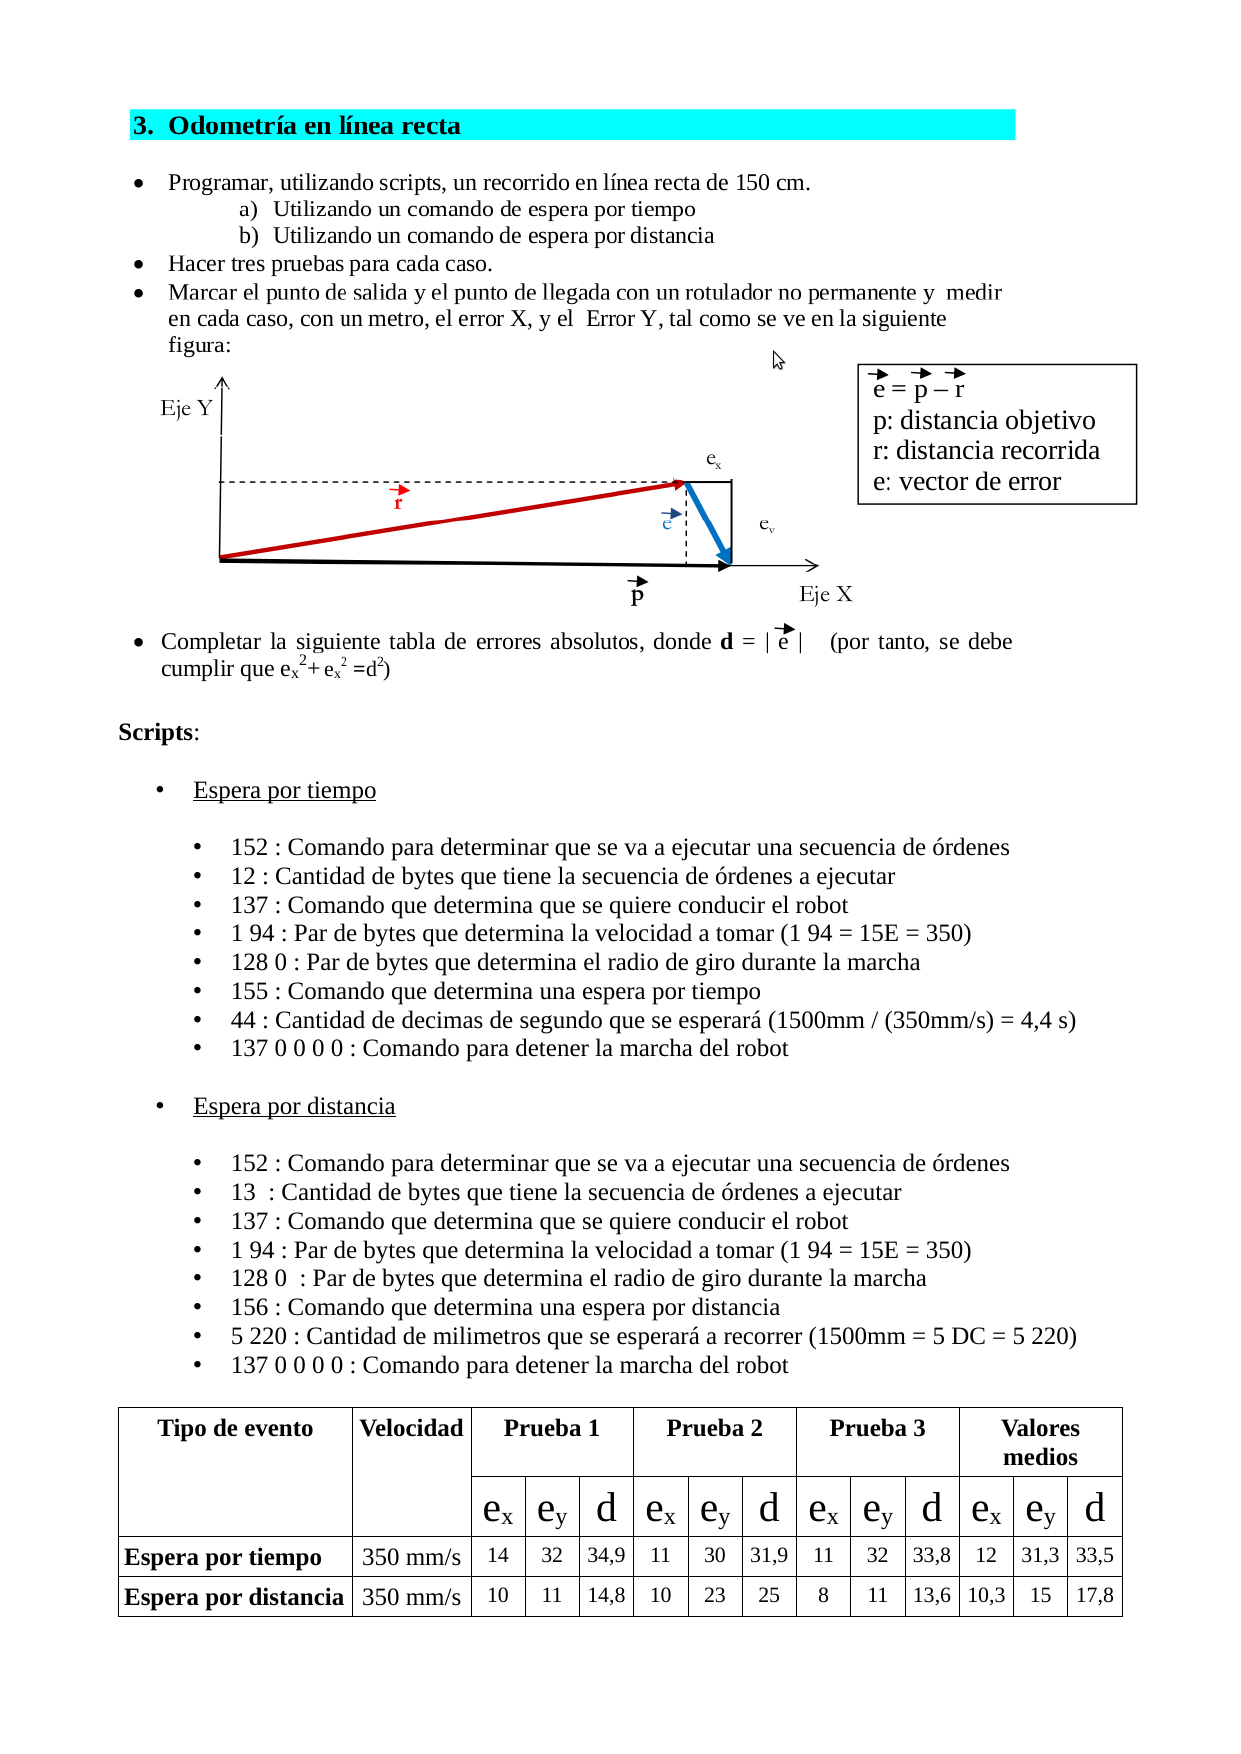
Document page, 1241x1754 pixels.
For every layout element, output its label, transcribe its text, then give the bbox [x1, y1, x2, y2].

table_cell 10 [634, 1577, 688, 1616]
table_header Prueba 1 [472, 1408, 633, 1476]
table_header Tipo de evento [119, 1408, 352, 1536]
table_header Velocidad [353, 1408, 471, 1536]
list 5 220 : Cantidad de milimetros que se esperará a recorrer (1500mm = 5 DC = 5 220) [193, 1321, 1122, 1350]
table_cell 8 [797, 1577, 850, 1616]
table_cell 12 [960, 1537, 1013, 1576]
table_cell 11 [634, 1537, 688, 1576]
table_cell 30 [689, 1537, 742, 1576]
list Espera por tiempo [156, 775, 1122, 803]
list 128 0 : Par de bytes que determina el radio de giro durante la marcha [193, 1263, 1122, 1292]
table_cell 32 [526, 1537, 579, 1576]
table_cell 11 [797, 1537, 850, 1576]
table_cell Espera por distancia [119, 1577, 352, 1616]
picture [100, 91, 1141, 689]
list 137 : Comando que determina que se quiere conducir el robot [193, 890, 1122, 918]
list 128 0 : Par de bytes que determina el radio de giro durante la marcha [193, 947, 1122, 976]
list 1 94 : Par de bytes que determina la velocidad a tomar (1 94 = 15E = 350) [193, 918, 1122, 947]
table_cell 34,9 [580, 1537, 633, 1576]
list 152 : Comando para determinar que se va a ejecutar una secuencia de órdenes [193, 1148, 1122, 1177]
table_cell d [580, 1477, 633, 1536]
table_cell 14 [472, 1537, 525, 1576]
table_cell d [906, 1477, 959, 1536]
table_cell Espera por tiempo [119, 1537, 352, 1576]
list 137 0 0 0 0 : Comando para detener la marcha del robot [193, 1350, 1122, 1378]
list 155 : Comando que determina una espera por tiempo [193, 976, 1122, 1005]
table_cell 31,3 [1014, 1537, 1067, 1576]
list 13 : Cantidad de bytes que tiene la secuencia de órdenes a ejecutar [193, 1177, 1122, 1206]
table_cell 11 [526, 1577, 579, 1616]
list 137 : Comando que determina que se quiere conducir el robot [193, 1206, 1122, 1235]
table_cell 15 [1014, 1577, 1067, 1616]
table_cell ex [472, 1477, 525, 1536]
table_cell d [743, 1477, 796, 1536]
table_cell 11 [851, 1577, 905, 1616]
table_cell 10 [472, 1577, 525, 1616]
table_cell 14,8 [580, 1577, 633, 1616]
table_cell ey [851, 1477, 905, 1536]
table_cell 25 [743, 1577, 796, 1616]
table_cell ey [1014, 1477, 1067, 1536]
list 1 94 : Par de bytes que determina la velocidad a tomar (1 94 = 15E = 350) [193, 1235, 1122, 1263]
table_header Prueba 3 [797, 1408, 959, 1476]
list 44 : Cantidad de decimas de segundo que se esperará (1500mm / (350mm/s) = 4,4 s) [193, 1005, 1122, 1033]
table_header Prueba 2 [634, 1408, 796, 1476]
table_cell 31,9 [743, 1537, 796, 1576]
text Scripts: [118, 717, 1122, 746]
table_cell 350 mm/s [353, 1537, 471, 1576]
table_header Valores medios [960, 1408, 1122, 1476]
table_cell ex [960, 1477, 1013, 1536]
list 152 : Comando para determinar que se va a ejecutar una secuencia de órdenes [193, 832, 1122, 861]
list 156 : Comando que determina una espera por distancia [193, 1292, 1122, 1321]
table_cell 23 [689, 1577, 742, 1616]
list Espera por distancia [156, 1091, 1122, 1120]
table_cell 33,8 [906, 1537, 959, 1576]
table_cell 10,3 [960, 1577, 1013, 1616]
table_cell d [1068, 1477, 1122, 1536]
table_cell ex [634, 1477, 688, 1536]
table_cell 17,8 [1068, 1577, 1122, 1616]
table_cell 33,5 [1068, 1537, 1122, 1576]
table_cell 32 [851, 1537, 905, 1576]
table_cell ex [797, 1477, 850, 1536]
table_cell ey [689, 1477, 742, 1536]
list 12 : Cantidad de bytes que tiene la secuencia de órdenes a ejecutar [193, 861, 1122, 890]
table_cell 350 mm/s [353, 1577, 471, 1616]
table_cell 13,6 [906, 1577, 959, 1616]
table_cell ey [526, 1477, 579, 1536]
list 137 0 0 0 0 : Comando para detener la marcha del robot [193, 1033, 1122, 1062]
